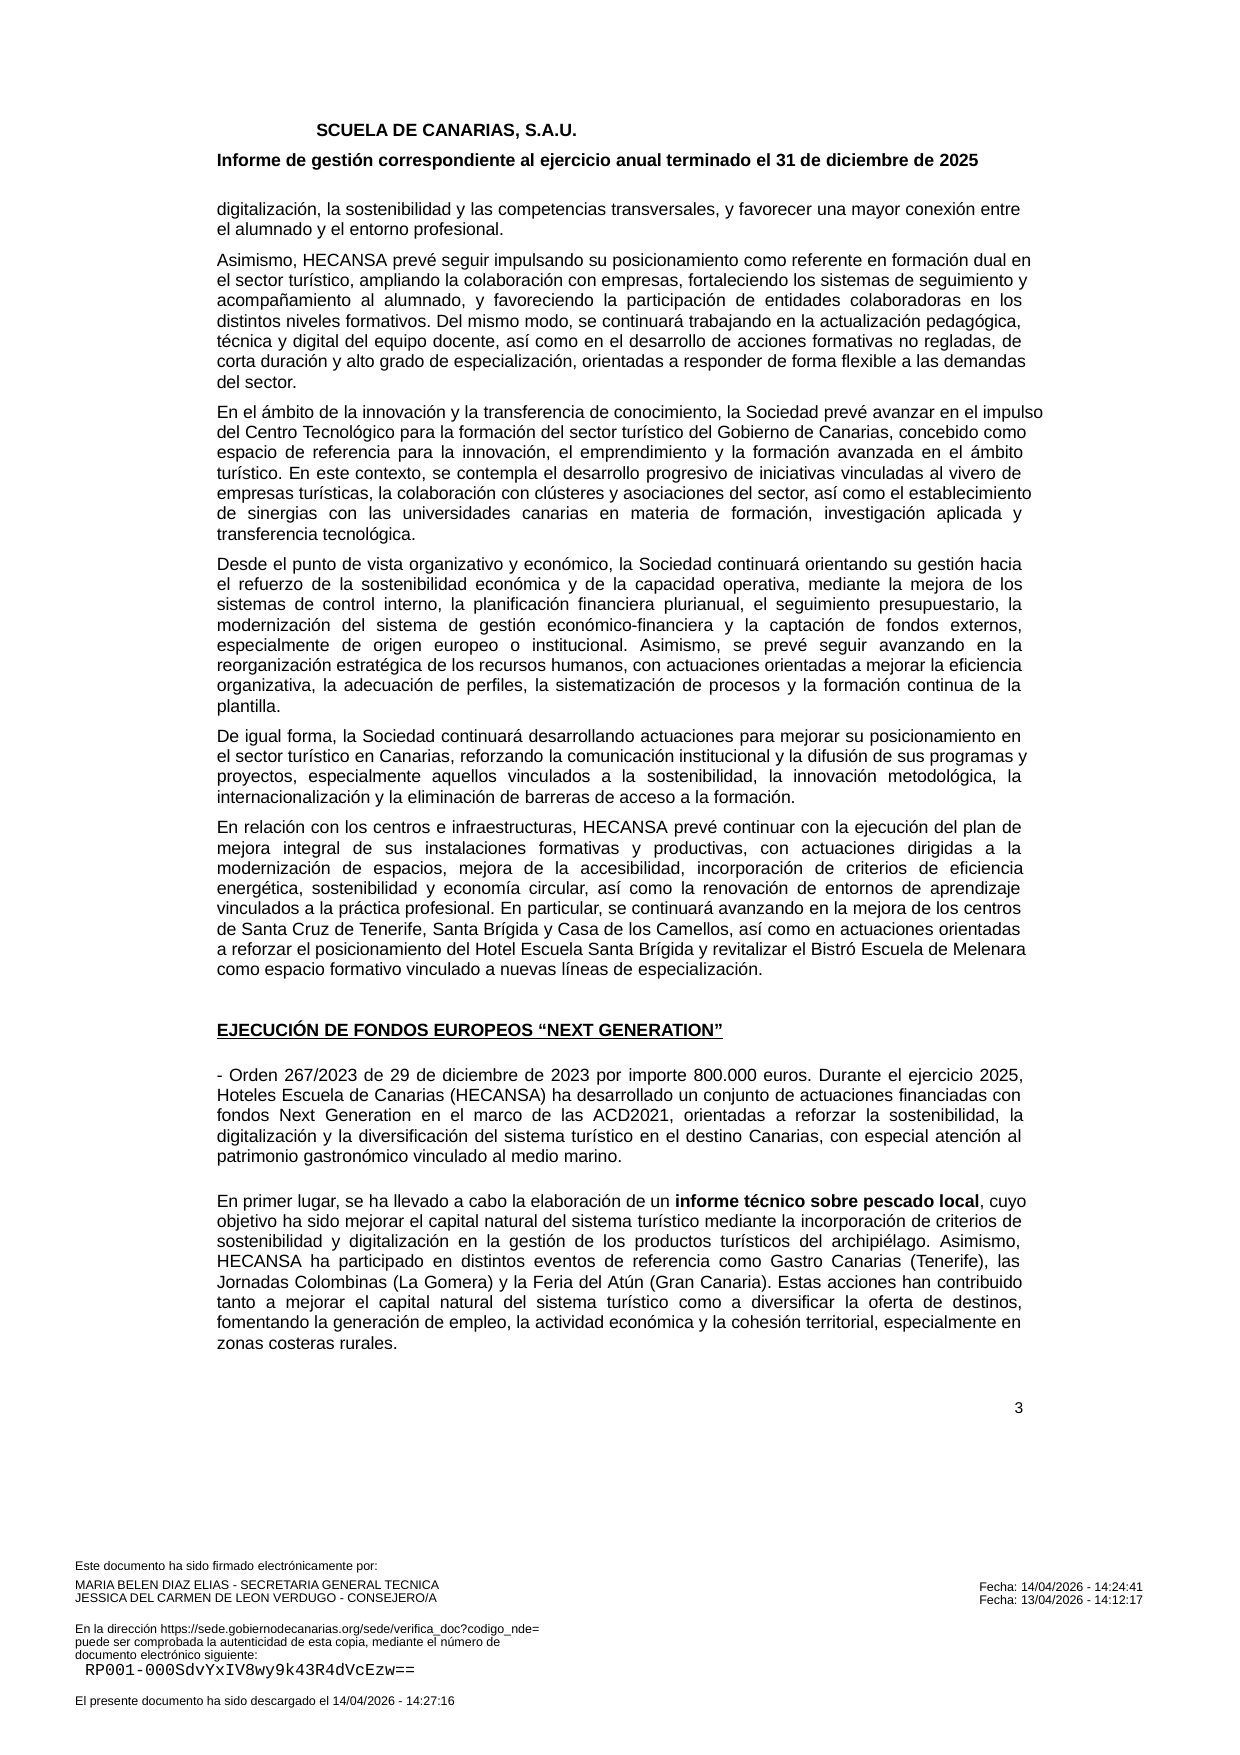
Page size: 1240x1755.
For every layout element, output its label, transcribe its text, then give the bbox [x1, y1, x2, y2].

text fomentando la generación de empleo, la actividad económica y la cohesión territorial, especialmente en [217, 1313, 1048, 1333]
text sistemas de control interno, la planificación financiera plurianual, el seguimiento presupuestario, la [217, 595, 1048, 615]
text de sinergias con las universidades canarias en materia de formación, investigación aplicada y [217, 504, 1048, 523]
text empresas turísticas, la colaboración con clústeres y asociaciones del sector, así como el establecimiento [217, 484, 1048, 503]
text Asimismo, HECANSA prevé seguir impulsando su posicionamiento como referente en formación dual en [217, 251, 1048, 270]
text EJECUCIÓN DE FONDOS EUROPEOS “NEXT GENERATION” [217, 1021, 748, 1041]
text modernización de espacios, mejora de la accesibilidad, incorporación de criterios de eficiencia [217, 859, 1048, 878]
text como espacio formativo vinculado a nuevas líneas de especialización. [217, 960, 1048, 980]
text espacio de referencia para la innovación, el emprendimiento y la formación avanzada en el ámbito [217, 443, 1048, 463]
text Informe de gestión correspondiente al ejercicio anual terminado el 31 de diciembre de 2025 [217, 151, 1004, 171]
text el refuerzo de la sostenibilidad económica y de la capacidad operativa, mediante la mejora de los [217, 575, 1048, 594]
text De igual forma, la Sociedad continuará desarrollando actuaciones para mejorar su posicionamiento en [217, 727, 1048, 746]
text JESSICA DEL CARMEN DE LEON VERDUGO - CONSEJERO/A [75, 1592, 467, 1604]
text En primer lugar, se ha llevado a cabo la elaboración de un informe técnico sobre pescado local, cuyo [217, 1191, 1048, 1211]
text RP001-000SdvYxIV8wy9k43R4dVcEzw== [85, 1662, 564, 1678]
text energética, sostenibilidad y economía circular, así como la renovación de entornos de aprendizaje [217, 879, 1048, 898]
text puede ser comprobada la autenticidad de esta copia, mediante el número de [75, 1637, 564, 1649]
text HECANSA ha participado en distintos eventos de referencia como Gastro Canarias (Tenerife), las [217, 1252, 1048, 1272]
text El presente documento ha sido descargado el 14/04/2026 - 14:27:16 [75, 1694, 480, 1708]
text digitalización y la diversificación del sistema turístico en el destino Canarias, con especial atención al [217, 1126, 1048, 1146]
text Fecha: 14/04/2026 - 14:24:41 [979, 1580, 1168, 1594]
text - [217, 1066, 229, 1085]
text organizativa, la adecuación de perfiles, la sistematización de procesos y la formación continua de la [217, 676, 1048, 696]
text modernización del sistema de gestión económico-financiera y la captación de fondos externos, [217, 616, 1048, 635]
text reorganización estratégica de los recursos humanos, con actuaciones orientadas a mejorar la eficiencia [217, 656, 1048, 676]
text objetivo ha sido mejorar el capital natural del sistema turístico mediante la incorporación de criterios de [217, 1212, 1048, 1231]
text 3 [1014, 1399, 1047, 1417]
text técnica y digital del equipo docente, así como en el desarrollo de acciones formativas no regladas, de [217, 332, 1048, 351]
text MARIA BELEN DIAZ ELIAS - SECRETARIA GENERAL TECNICA [75, 1578, 467, 1592]
text proyectos, especialmente aquellos vinculados a la sostenibilidad, la innovación metodológica, la [217, 767, 1048, 787]
text el alumnado y el entorno profesional. [217, 220, 1047, 240]
text Orden 267/2023 de 29 de diciembre de 2023 por importe 800.000 euros. Durante el ejercicio 2025, [229, 1066, 1047, 1085]
text En el ámbito de la innovación y la transferencia de conocimiento, la Sociedad prevé avanzar en el impulso [217, 403, 1048, 422]
text vinculados a la práctica profesional. En particular, se continuará avanzando en la mejora de los centros [217, 899, 1048, 919]
text tanto a mejorar el capital natural del sistema turístico como a diversificar la oferta de destinos, [217, 1293, 1048, 1312]
text el sector turístico en Canarias, reforzando la comunicación institucional y la difusión de sus programas y [217, 747, 1048, 767]
text acompañamiento al alumnado, y favoreciendo la participación de entidades colaboradoras en los [217, 291, 1048, 311]
text transferencia tecnológica. [217, 524, 1048, 544]
text digitalización, la sostenibilidad y las competencias transversales, y favorecer una mayor conexión entre [217, 200, 1047, 219]
text patrimonio gastronómico vinculado al medio marino. [217, 1147, 1048, 1166]
text de Santa Cruz de Tenerife, Santa Brígida y Casa de los Camellos, así como en actuaciones orientadas [217, 919, 1048, 939]
text especialmente de origen europeo o institucional. Asimismo, se prevé seguir avanzando en la [217, 636, 1048, 655]
text fondos Next Generation en el marco de las ACD2021, orientadas a reforzar la sostenibilidad, la [217, 1106, 1048, 1126]
text Jornadas Colombinas (La Gomera) y la Feria del Atún (Gran Canaria). Estas acciones han contribuido [217, 1272, 1048, 1292]
text turístico. En este contexto, se contempla el desarrollo progresivo de iniciativas vinculadas al vivero de [217, 463, 1048, 483]
text Este documento ha sido firmado electrónicamente por: [75, 1559, 403, 1573]
text Desde el punto de vista organizativo y económico, la Sociedad continuará orientando su gestión hacia [217, 554, 1048, 574]
text internacionalización y la eliminación de barreras de acceso a la formación. [217, 788, 1048, 807]
text del sector. [217, 372, 1048, 392]
text Hoteles Escuela de Canarias (HECANSA) ha desarrollado un conjunto de actuaciones financiadas con [217, 1086, 1048, 1106]
text SCUELA DE CANARIAS, S.A.U. [316, 120, 602, 140]
text mejora integral de sus instalaciones formativas y productivas, con actuaciones dirigidas a la [217, 838, 1048, 858]
text del Centro Tecnológico para la formación del sector turístico del Gobierno de Canarias, concebido como [217, 423, 1048, 442]
text documento electrónico siguiente: [75, 1649, 564, 1662]
text corta duración y alto grado de especialización, orientadas a responder de forma flexible a las demandas [217, 352, 1048, 372]
text zonas costeras rurales. [217, 1333, 1048, 1353]
text Fecha: 13/04/2026 - 14:12:17 [979, 1594, 1168, 1607]
text En la dirección https://sede.gobiernodecanarias.org/sede/verifica_doc?codigo_nde= [75, 1623, 564, 1637]
text distintos niveles formativos. Del mismo modo, se continuará trabajando en la actualización pedagógica, [217, 312, 1048, 331]
text sostenibilidad y digitalización en la gestión de los productos turísticos del archipiélago. Asimismo, [217, 1232, 1048, 1251]
text a reforzar el posicionamiento del Hotel Escuela Santa Brígida y revitalizar el Bistró Escuela de Melenara [217, 940, 1048, 959]
text el sector turístico, ampliando la colaboración con empresas, fortaleciendo los sistemas de seguimiento y [217, 271, 1048, 291]
text En relación con los centros e infraestructuras, HECANSA prevé continuar con la ejecución del plan de [217, 818, 1048, 838]
text plantilla. [217, 697, 1048, 716]
